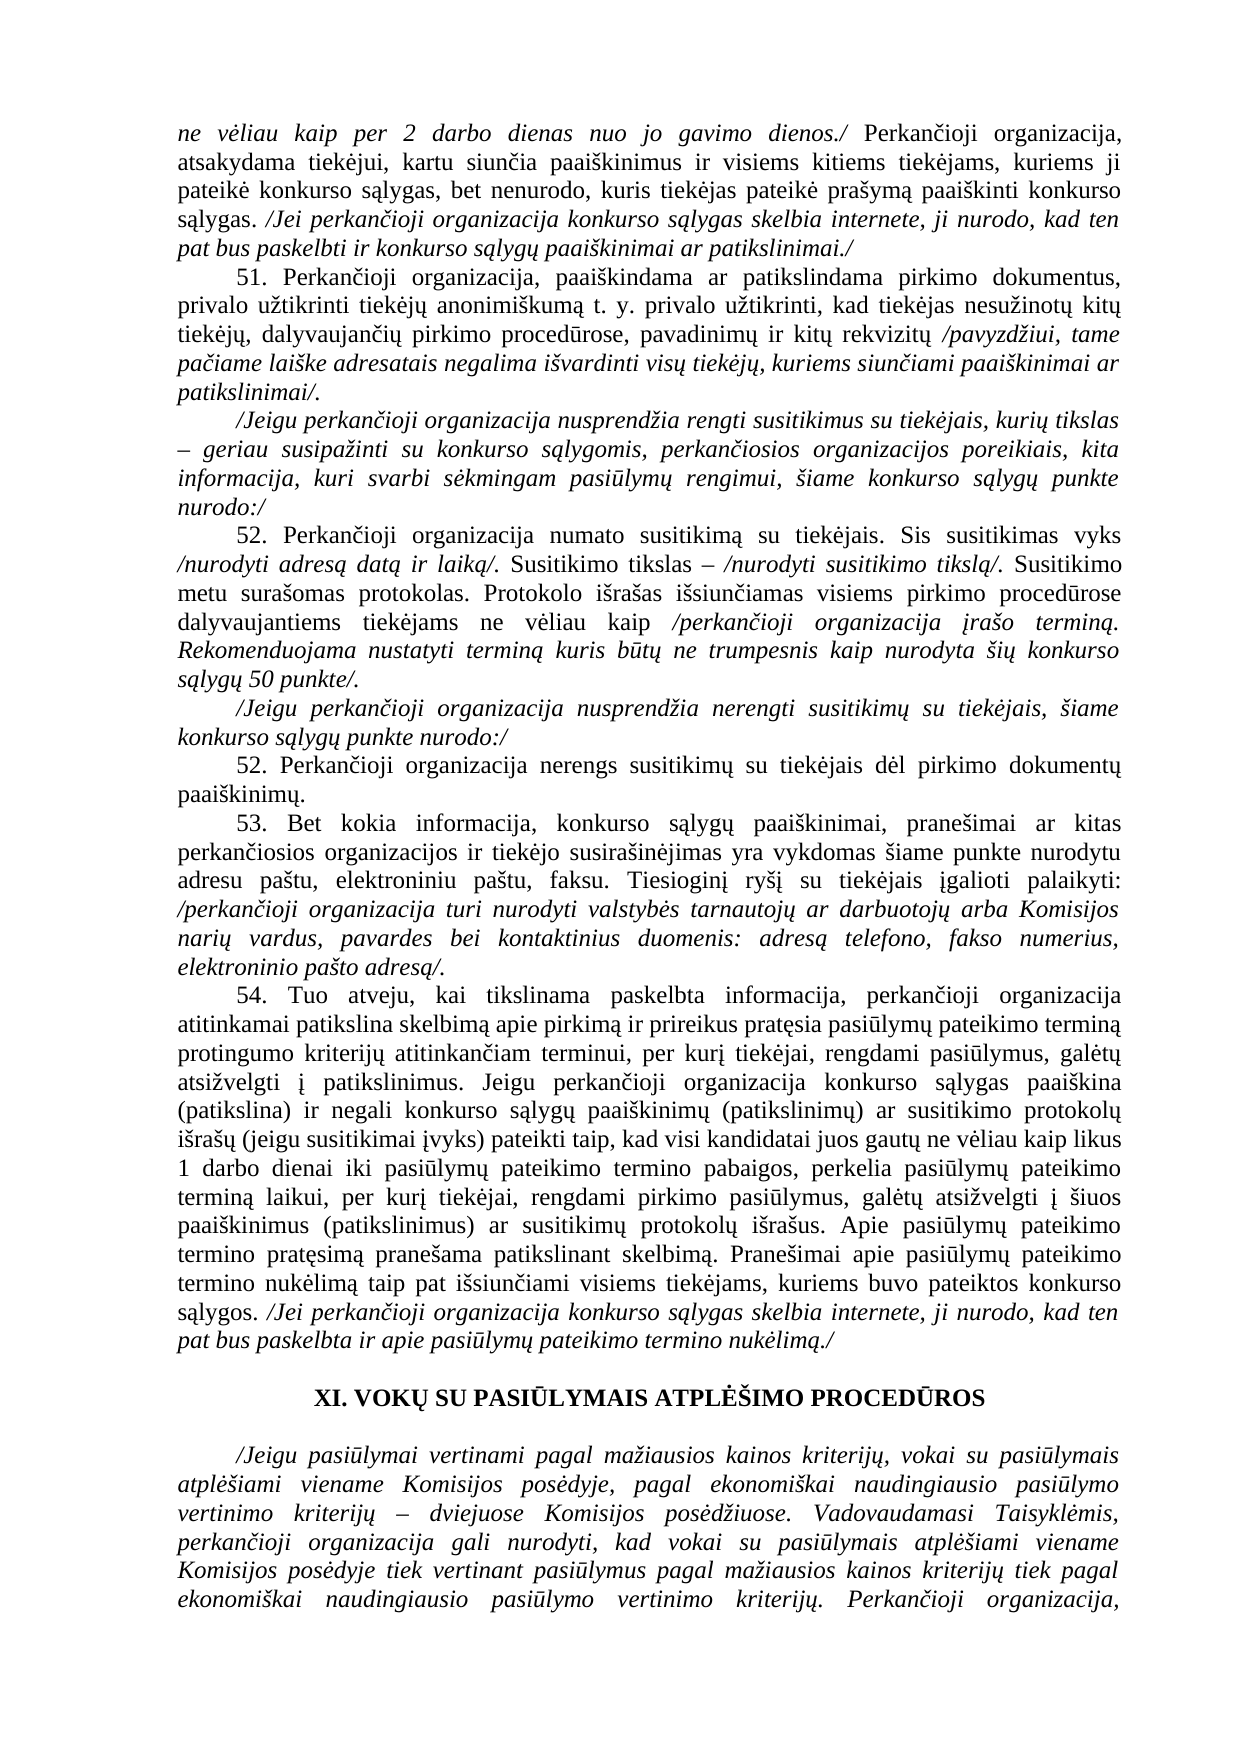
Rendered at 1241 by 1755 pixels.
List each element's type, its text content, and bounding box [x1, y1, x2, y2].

text 53. Bet kokia informacija, konkurso sąlygų paaiškinimai, pranešimai ar kitas perkančiosios organizacijos ir tiekėjo susirašinėjimas yra vykdomas šiame punkte nurodytu adresu paštu, elektroniniu paštu, faksu. Tiesioginį ryšį su tiekėjais įgalioti palaikyti: /perkančioji organizacija turi nurodyti valstybės tarnautojų ar darbuotojų arba Komisijos narių vardus, pavardes bei kontaktinius duomenis: adresą telefono, fakso numerius, elektroninio pašto adresą/. [177, 808, 1122, 981]
text 52. Perkančioji organizacija nerengs susitikimų su tiekėjais dėl pirkimo dokumentų paaiškinimų. [177, 751, 1122, 808]
text ne vėliau kaip per 2 darbo dienas nuo jo gavimo dienos./ Perkančioji organizacija, atsakydama tiekėjui, kartu siunčia paaiškinimus ir visiems kitiems tiekėjams, kuriems ji pateikė konkurso sąlygas, bet nenurodo, kuris tiekėjas pateikė prašymą paaiškinti konkurso sąlygas. /Jei perkančioji organizacija konkurso sąlygas skelbia internete, ji nurodo, kad ten pat bus paskelbti ir konkurso sąlygų paaiškinimai ar patikslinimai./ [177, 118, 1122, 262]
text 52. Perkančioji organizacija numato susitikimą su tiekėjais. Sis susitikimas vyks /nurodyti adresą datą ir laiką/. Susitikimo tikslas – /nurodyti susitikimo tikslą/. Susitikimo metu surašomas protokolas. Protokolo išrašas išsiunčiamas visiems pirkimo procedūrose dalyvaujantiems tiekėjams ne vėliau kaip /perkančioji organizacija įrašo terminą. Rekomenduojama nustatyti terminą kuris būtų ne trumpesnis kaip nurodyta šių konkurso sąlygų 50 punkte/. [177, 521, 1122, 693]
text /Jeigu pasiūlymai vertinami pagal mažiausios kainos kriterijų, vokai su pasiūlymais atplėšiami viename Komisijos posėdyje, pagal ekonomiškai naudingiausio pasiūlymo vertinimo kriterijų – dviejuose Komisijos posėdžiuose. Vadovaudamasi Taisyklėmis, perkančioji organizacija gali nurodyti, kad vokai su pasiūlymais atplėšiami viename Komisijos posėdyje tiek vertinant pasiūlymus pagal mažiausios kainos kriterijų tiek pagal ekonomiškai naudingiausio pasiūlymo vertinimo kriterijų. Perkančioji organizacija, [177, 1441, 1122, 1613]
text XI. VOKŲ SU PASIŪLYMAIS ATPLĖŠIMO PROCEDŪROS [177, 1383, 1122, 1412]
text /Jeigu perkančioji organizacija nusprendžia nerengti susitikimų su tiekėjais, šiame konkurso sąlygų punkte nurodo:/ [177, 693, 1122, 751]
text 51. Perkančioji organizacija, paaiškindama ar patikslindama pirkimo dokumentus, privalo užtikrinti tiekėjų anonimiškumą t. y. privalo užtikrinti, kad tiekėjas nesužinotų kitų tiekėjų, dalyvaujančių pirkimo procedūrose, pavadinimų ir kitų rekvizitų /pavyzdžiui, tame pačiame laiške adresatais negalima išvardinti visų tiekėjų, kuriems siunčiami paaiškinimai ar patikslinimai/. [177, 262, 1122, 406]
text /Jeigu perkančioji organizacija nusprendžia rengti susitikimus su tiekėjais, kurių tikslas – geriau susipažinti su konkurso sąlygomis, perkančiosios organizacijos poreikiais, kita informacija, kuri svarbi sėkmingam pasiūlymų rengimui, šiame konkurso sąlygų punkte nurodo:/ [177, 406, 1122, 521]
text 54. Tuo atveju, kai tikslinama paskelbta informacija, perkančioji organizacija atitinkamai patikslina skelbimą apie pirkimą ir prireikus pratęsia pasiūlymų pateikimo terminą protingumo kriterijų atitinkančiam terminui, per kurį tiekėjai, rengdami pasiūlymus, galėtų atsižvelgti į patikslinimus. Jeigu perkančioji organizacija konkurso sąlygas paaiškina (patikslina) ir negali konkurso sąlygų paaiškinimų (patikslinimų) ar susitikimo protokolų išrašų (jeigu susitikimai įvyks) pateikti taip, kad visi kandidatai juos gautų ne vėliau kaip likus 1 darbo dienai iki pasiūlymų pateikimo termino pabaigos, perkelia pasiūlymų pateikimo terminą laikui, per kurį tiekėjai, rengdami pirkimo pasiūlymus, galėtų atsižvelgti į šiuos paaiškinimus (patikslinimus) ar susitikimų protokolų išrašus. Apie pasiūlymų pateikimo termino pratęsimą pranešama patikslinant skelbimą. Pranešimai apie pasiūlymų pateikimo termino nukėlimą taip pat išsiunčiami visiems tiekėjams, kuriems buvo pateiktos konkurso sąlygos. /Jei perkančioji organizacija konkurso sąlygas skelbia internete, ji nurodo, kad ten pat bus paskelbta ir apie pasiūlymų pateikimo termino nukėlimą./ [177, 981, 1122, 1354]
